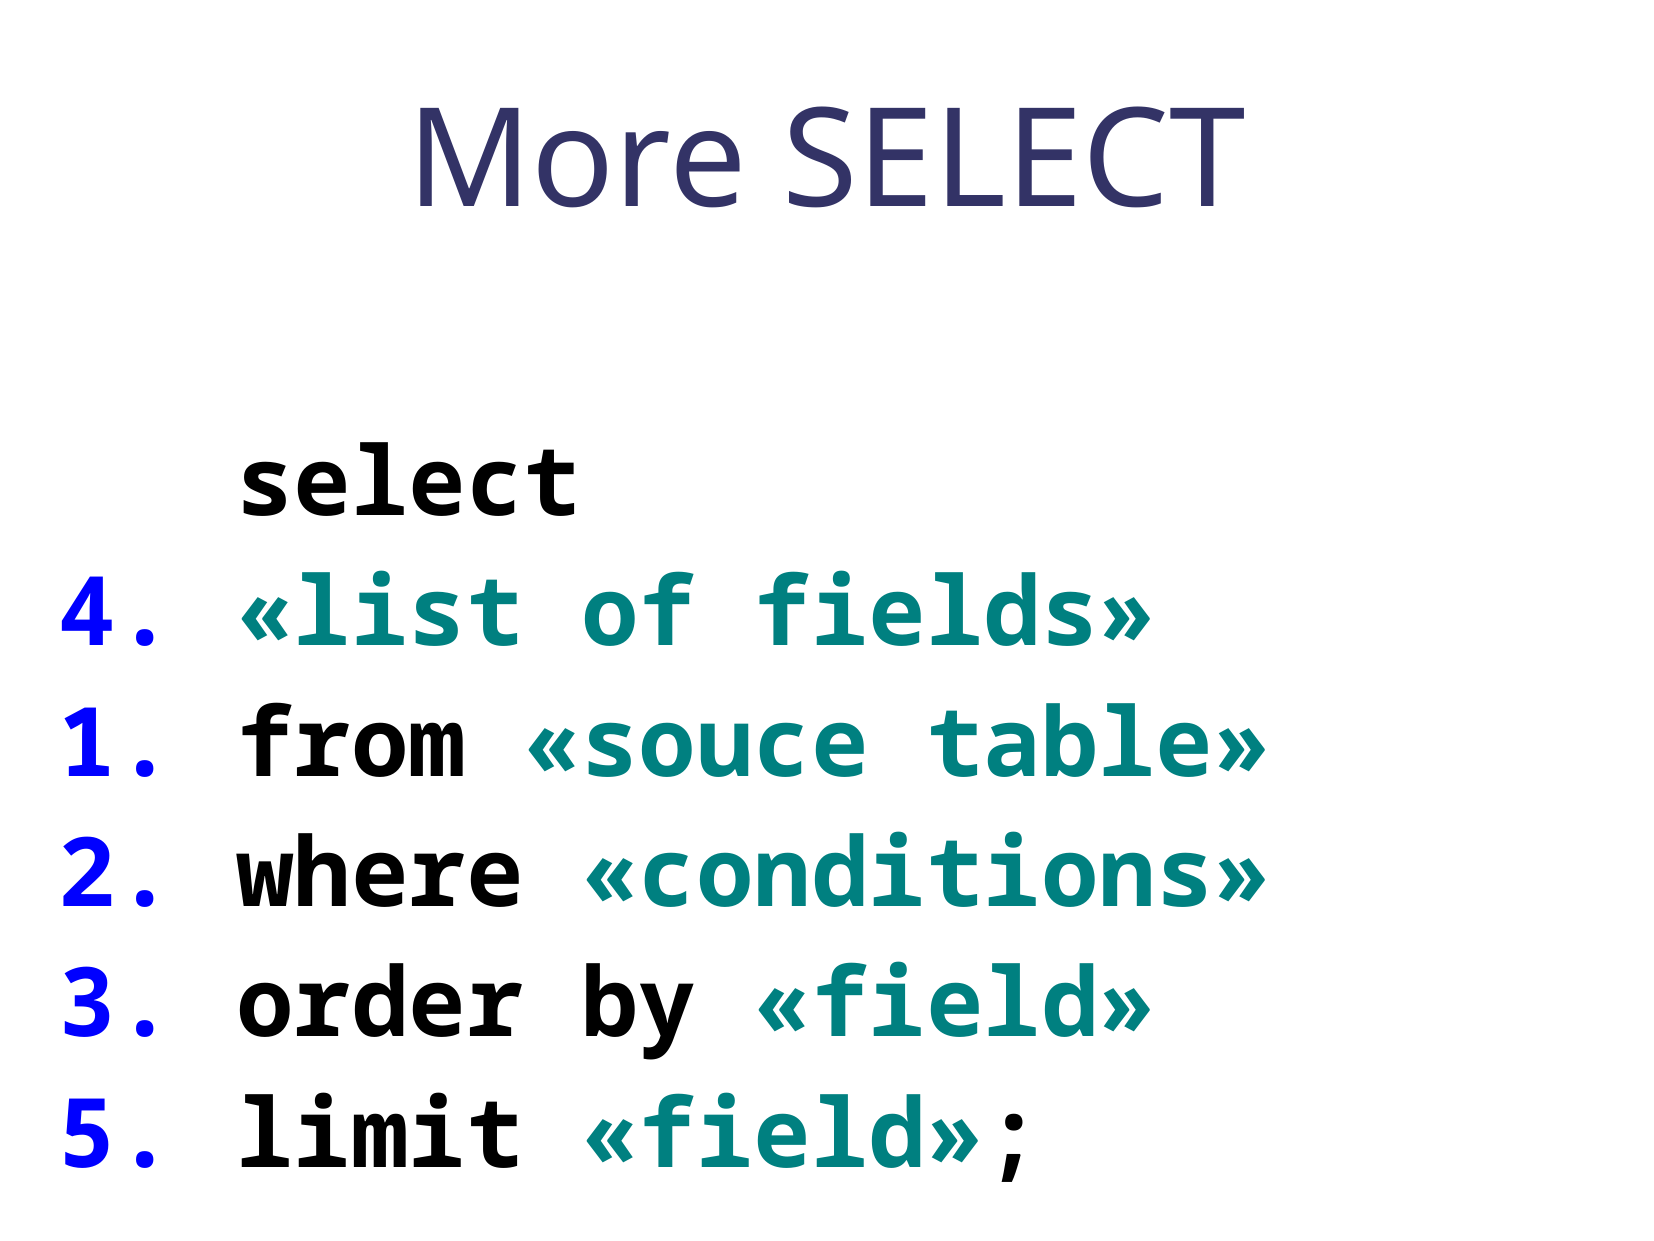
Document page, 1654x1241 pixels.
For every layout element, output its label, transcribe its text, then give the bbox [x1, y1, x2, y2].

title More SELECT [82, 56, 1571, 250]
text_box select «list of fields» from «souce table» where «conditions» order by «field» limit «field»; [236, 413, 1654, 1075]
text_box 4. 1. 2. 3. 5. [59, 413, 207, 1075]
